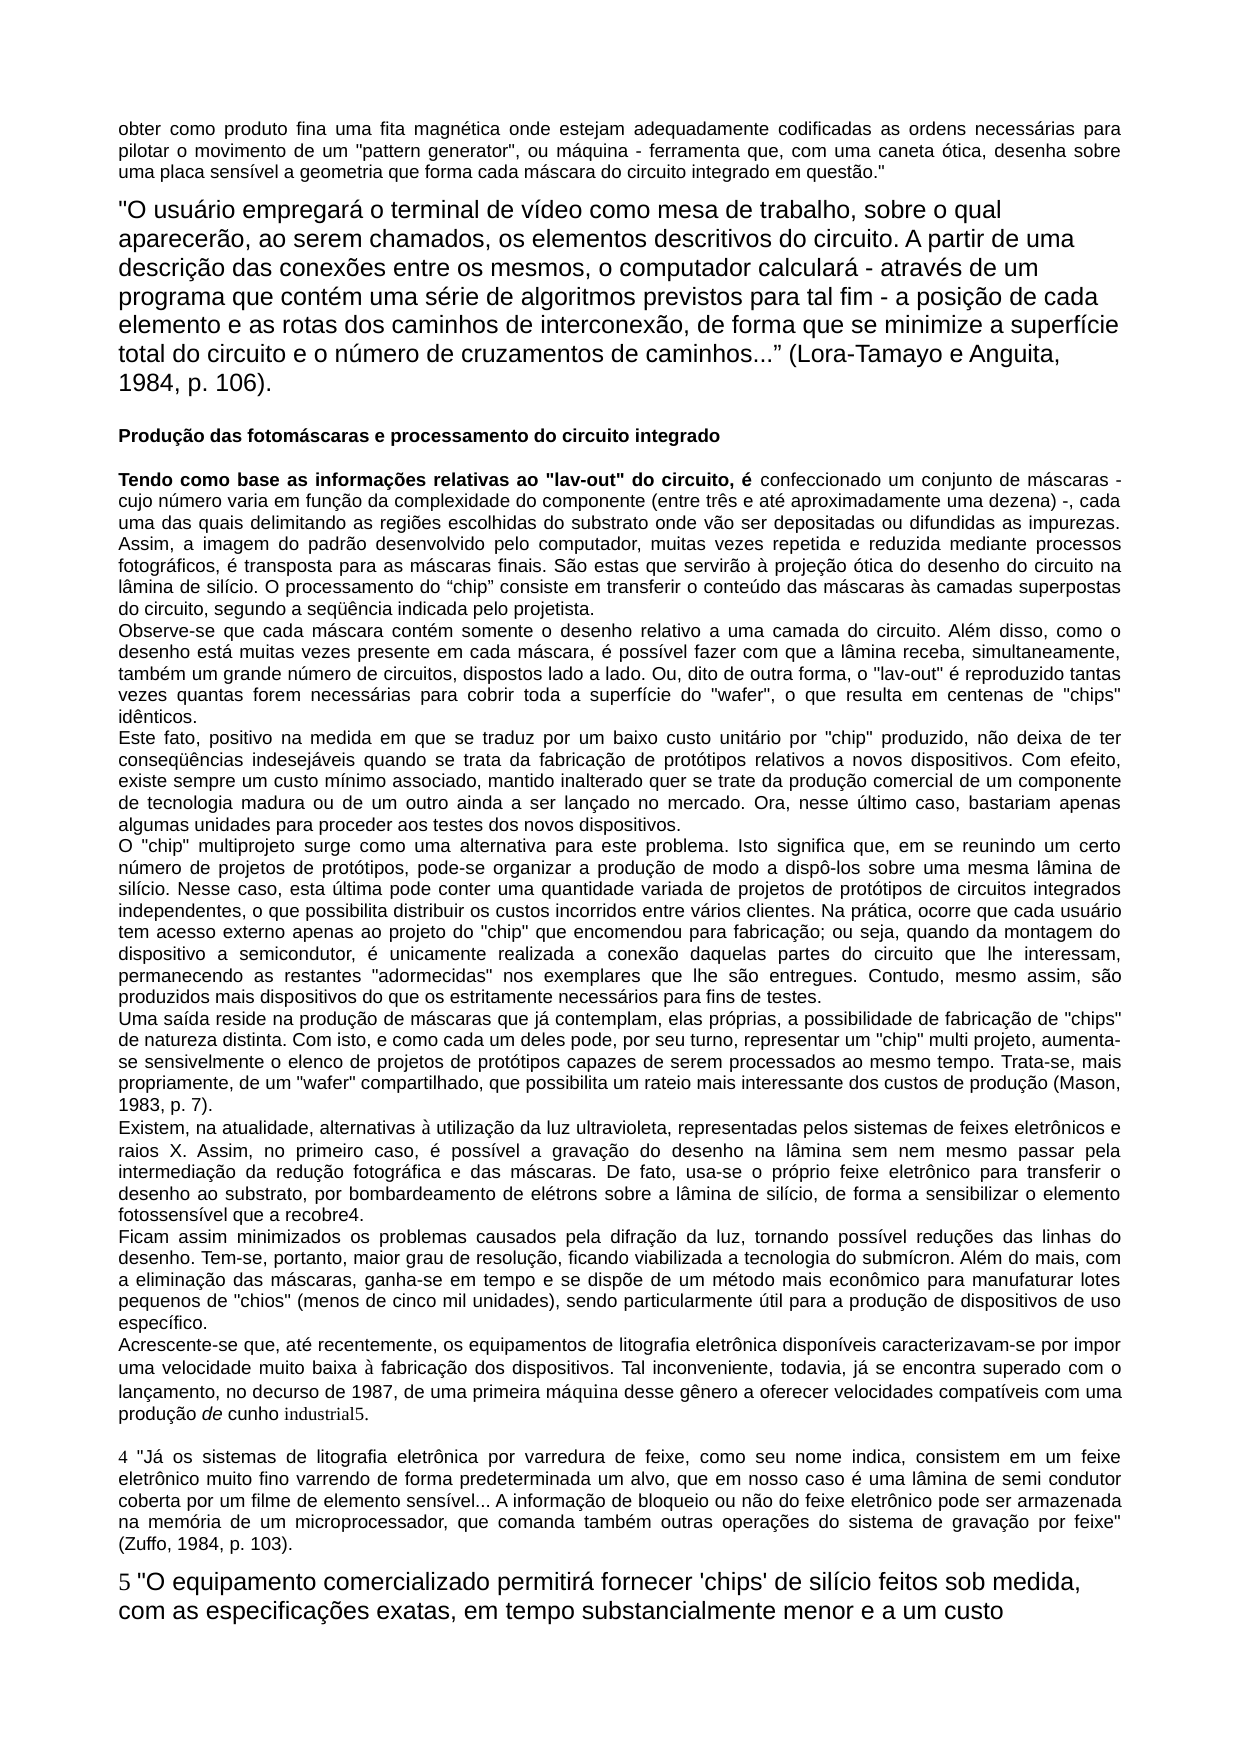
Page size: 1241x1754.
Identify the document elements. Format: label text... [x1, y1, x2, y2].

text Produção das fotomáscaras e processamento do circuito integrado [118, 425, 1122, 447]
text com as especificações exatas, em tempo substancialmente menor e a um custo [118, 1596, 1122, 1624]
text Tendo como base as informações relativas ao "lav-out" do circuito, é confeccionado um conjunto de máscaras - cujo número varia em função da complexidade do componente (entre três e até aproximadamente uma dezena) -, cada uma das quais delimitando as regiões escolhidas do substrato onde vão ser depositadas ou difundidas as impurezas. Assim, a imagem do padrão desenvolvido pelo computador, muitas vezes repetida e reduzida mediante processos fotográficos, é transposta para as máscaras finais. São estas que servirão à projeção ótica do desenho do circuito na lâmina de silício. O processamento do “chip” consiste em transferir o conteúdo das máscaras às camadas superpostas do circuito, segundo a seqüência indicada pelo projetista. [118, 468, 1122, 619]
text Ficam assim minimizados os problemas causados pela difração da luz, tornando possível reduções das linhas do desenho. Tem-se, portanto, maior grau de resolução, ficando viabilizada a tecnologia do submícron. Além do mais, com a eliminação das máscaras, ganha-se em tempo e se dispõe de um método mais econômico para manufaturar lotes pequenos de "chios" (menos de cinco mil unidades), sendo particularmente útil para a produção de dispositivos de uso específico. [118, 1226, 1122, 1333]
text 4 "Já os sistemas de litografia eletrônica por varredura de feixe, como seu nome indica, consistem em um feixe eletrônico muito fino varrendo de forma predeterminada um alvo, que em nosso caso é uma lâmina de semi condutor coberta por um filme de elemento sensível... A informação de bloqueio ou não do feixe eletrônico pode ser armazenada na memória de um microprocessador, que comanda também outras operações do sistema de gravação por feixe" (Zuffo, 1984, p. 103). [118, 1446, 1122, 1554]
text Acrescente-se que, até recentemente, os equipamentos de litografia eletrônica disponíveis caracterizavam-se por impor uma velocidade muito baixa à fabricação dos dispositivos. Tal inconveniente, todavia, já se encontra superado com o lançamento, no decurso de 1987, de uma primeira máquina desse gênero a oferecer velocidades compatíveis com uma produção de cunho industrial5. [118, 1333, 1122, 1425]
text obter como produto fina uma fita magnética onde estejam adequadamente codificadas as ordens necessárias para pilotar o movimento de um "pattern generator", ou máquina - ferramenta que, com uma caneta ótica, desenha sobre uma placa sensível a geometria que forma cada máscara do circuito integrado em questão." [118, 118, 1122, 183]
text Este fato, positivo na medida em que se traduz por um baixo custo unitário por "chip" produzido, não deixa de ter conseqüências indesejáveis quando se trata da fabricação de protótipos relativos a novos dispositivos. Com efeito, existe sempre um custo mínimo associado, mantido inalterado quer se trate da produção comercial de um componente de tecnologia madura ou de um outro ainda a ser lançado no mercado. Ora, nesse último caso, bastariam apenas algumas unidades para proceder aos testes dos novos dispositivos. [118, 727, 1122, 835]
text Observe-se que cada máscara contém somente o desenho relativo a uma camada do circuito. Além disso, como o desenho está muitas vezes presente em cada máscara, é possível fazer com que a lâmina receba, simultaneamente, também um grande número de circuitos, dispostos lado a lado. Ou, dito de outra forma, o "lav-out" é reproduzido tantas vezes quantas forem necessárias para cobrir toda a superfície do "wafer", o que resulta em centenas de "chips" idênticos. [118, 619, 1122, 727]
text 5 "O equipamento comercializado permitirá fornecer 'chips' de silício feitos sob medida, [118, 1567, 1122, 1596]
text O "chip" multiprojeto surge como uma alternativa para este problema. Isto significa que, em se reunindo um certo número de projetos de protótipos, pode-se organizar a produção de modo a dispô-los sobre uma mesma lâmina de silício. Nesse caso, esta última pode conter uma quantidade variada de projetos de protótipos de circuitos integrados independentes, o que possibilita distribuir os custos incorridos entre vários clientes. Na prática, ocorre que cada usuário tem acesso externo apenas ao projeto do "chip" que encomendou para fabricação; ou seja, quando da montagem do dispositivo a semicondutor, é unicamente realizada a conexão daquelas partes do circuito que lhe interessam, permanecendo as restantes "adormecidas" nos exemplares que lhe são entregues. Contudo, mesmo assim, são produzidos mais dispositivos do que os estritamente necessários para fins de testes. [118, 835, 1122, 1007]
text Existem, na atualidade, alternativas à utilização da luz ultravioleta, representadas pelos sistemas de feixes eletrônicos e raios X. Assim, no primeiro caso, é possível a gravação do desenho na lâmina sem nem mesmo passar pela intermediação da redução fotográfica e das máscaras. De fato, usa-se o próprio feixe eletrônico para transferir o desenho ao substrato, por bombardeamento de elétrons sobre a lâmina de silício, de forma a sensibilizar o elemento fotossensível que a recobre4. [118, 1115, 1122, 1226]
text "O usuário empregará o terminal de vídeo como mesa de trabalho, sobre o qual aparecerão, ao serem chamados, os elementos descritivos do circuito. A partir de uma descrição das conexões entre os mesmos, o computador calculará - através de um programa que contém uma série de algoritmos previstos para tal fim - a posição de cada elemento e as rotas dos caminhos de interconexão, de forma que se minimize a superfície total do circuito e o número de cruzamentos de caminhos...” (Lora-Tamayo e Anguita, 1984, p. 106). [118, 195, 1122, 397]
text Uma saída reside na produção de máscaras que já contemplam, elas próprias, a possibilidade de fabricação de "chips" de natureza distinta. Com isto, e como cada um deles pode, por seu turno, representar um "chip" multi projeto, aumenta-se sensivelmente o elenco de projetos de protótipos capazes de serem processados ao mesmo tempo. Trata-se, mais propriamente, de um "wafer" compartilhado, que possibilita um rateio mais interessante dos custos de produção (Mason, 1983, p. 7). [118, 1007, 1122, 1115]
